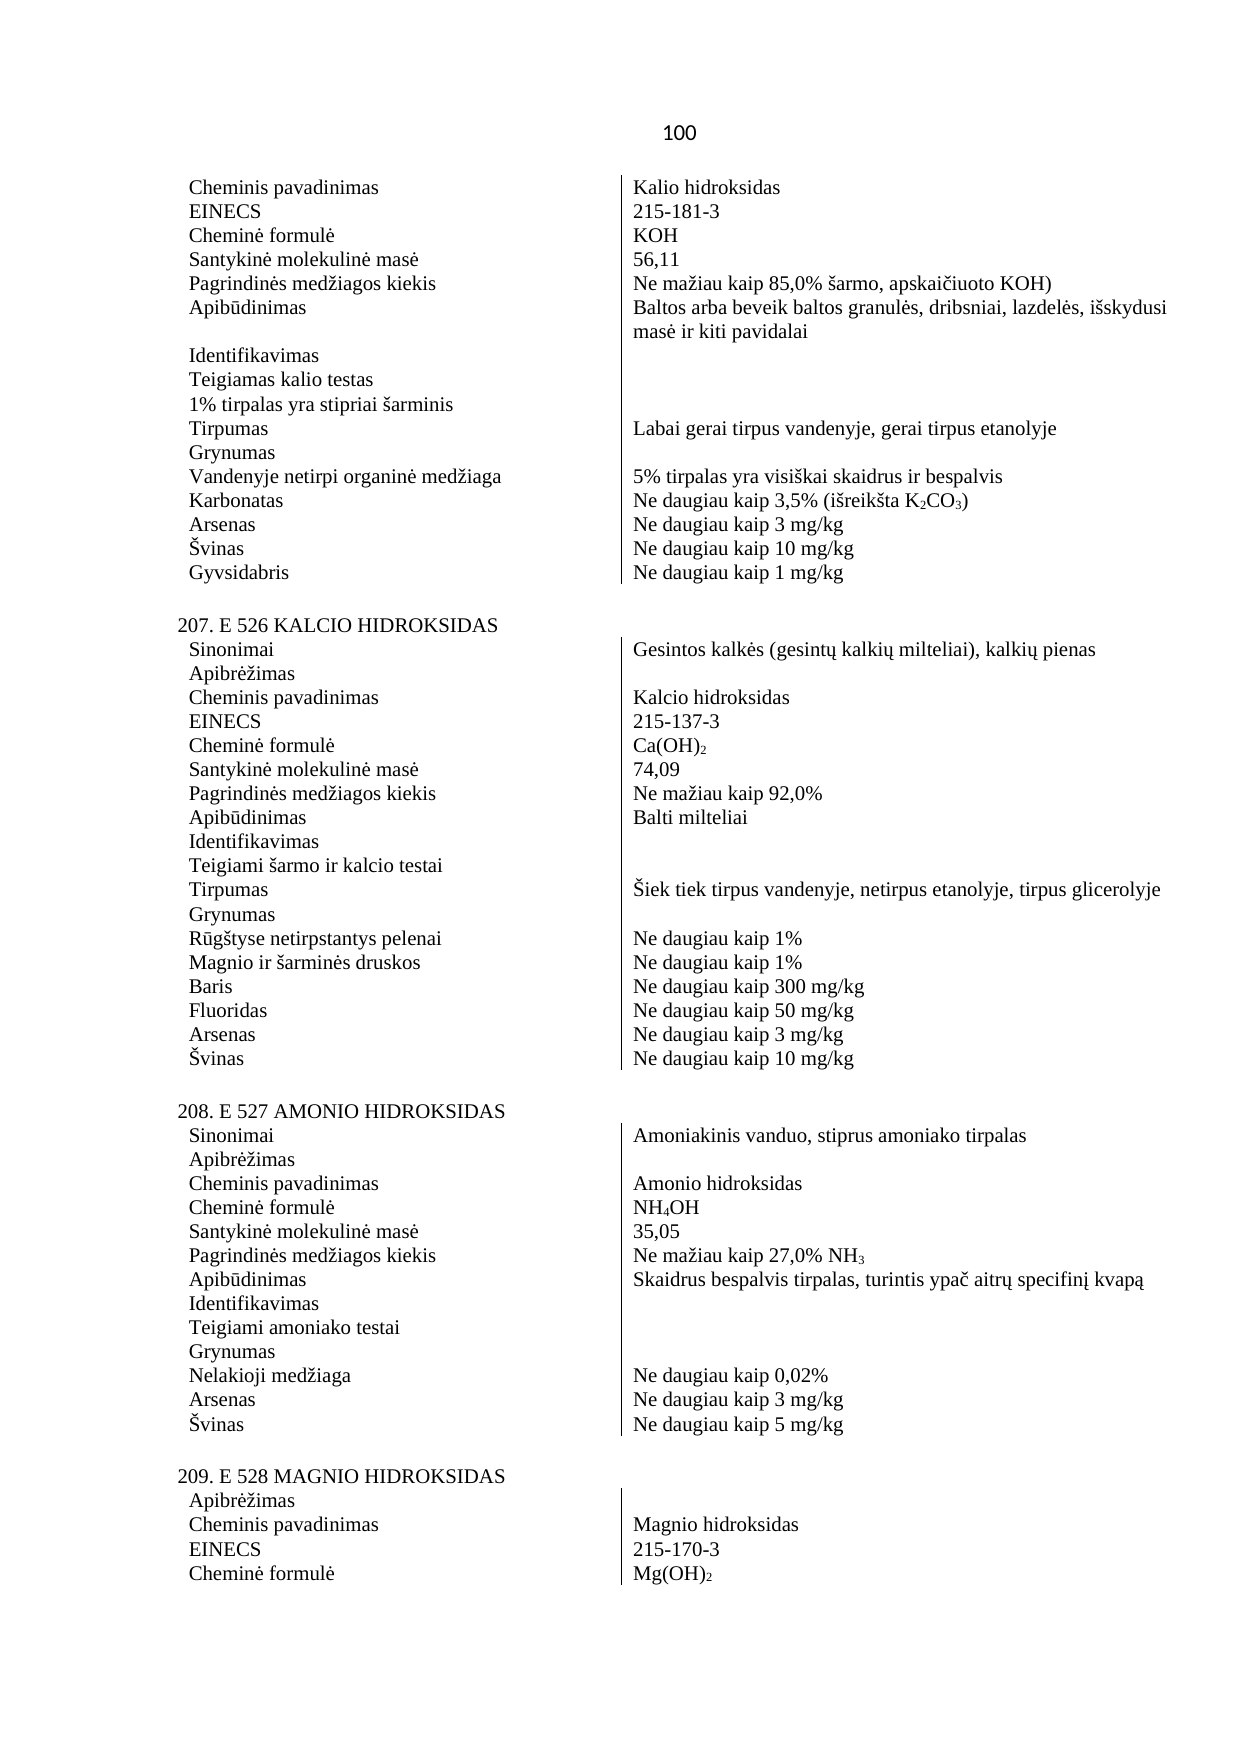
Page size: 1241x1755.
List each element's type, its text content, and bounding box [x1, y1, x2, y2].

table_cell Pagrindinės medžiagos kiekis [177, 781, 621, 805]
table_cell Grynumas [177, 901, 621, 926]
table_cell Baltos arba beveik baltos granulės, dribsniai, lazdelės, išskydusi masė ir kiti pavidalai [622, 295, 1181, 343]
table_cell [622, 1339, 1181, 1363]
table_cell EINECS [177, 1536, 621, 1561]
table_cell Ne daugiau kaip 3 mg/kg [622, 1022, 1181, 1046]
table_cell Magnio ir šarminės druskos [177, 950, 621, 974]
table_cell Fluoridas [177, 998, 621, 1022]
table_cell Ne daugiau kaip 10 mg/kg [622, 536, 1181, 560]
table_cell Teigiami šarmo ir kalcio testai [177, 853, 621, 877]
table_cell 1% tirpalas yra stipriai šarminis [177, 391, 621, 416]
table_cell Švinas [177, 536, 621, 560]
table_cell Ne daugiau kaip 3,5% (išreikšta K2CO3) [622, 488, 1181, 512]
table_cell Grynumas [177, 440, 621, 464]
table_cell Ne mažiau kaip 27,0% NH3 [622, 1243, 1181, 1267]
table_cell Santykinė molekulinė masė [177, 1219, 621, 1243]
table_cell Cheminė formulė [177, 223, 621, 247]
table_cell Švinas [177, 1046, 621, 1070]
table_header Sinonimai [177, 1123, 621, 1147]
table_cell Teigiami amoniako testai [177, 1315, 621, 1339]
table_cell Arsenas [177, 1022, 621, 1046]
table_cell Ne daugiau kaip 1% [622, 926, 1181, 949]
table_cell EINECS [177, 199, 621, 223]
text 209. E 528 MAGNIO HIDROKSIDAS [177, 1464, 1181, 1488]
table_cell Pagrindinės medžiagos kiekis [177, 1243, 621, 1267]
table_cell Cheminis pavadinimas [177, 685, 621, 709]
table_cell Baris [177, 974, 621, 998]
table_cell Grynumas [177, 1339, 621, 1363]
table_cell Santykinė molekulinė masė [177, 247, 621, 271]
table_cell Identifikavimas [177, 343, 621, 367]
table_cell Cheminis pavadinimas [177, 1171, 621, 1195]
table_cell 74,09 [622, 757, 1181, 781]
text 208. E 527 AMONIO HIDROKSIDAS [177, 1099, 1181, 1123]
table_cell 35,05 [622, 1219, 1181, 1243]
table_cell Rūgštyse netirpstantys pelenai [177, 926, 621, 949]
table_cell [622, 853, 1181, 877]
table_cell Skaidrus bespalvis tirpalas, turintis ypač aitrų specifinį kvapą [622, 1267, 1181, 1291]
table_cell 5% tirpalas yra visiškai skaidrus ir bespalvis [622, 464, 1181, 488]
table_header [622, 1488, 1181, 1512]
table_cell Apibrėžimas [177, 1147, 621, 1171]
table_cell 215-181-3 [622, 199, 1181, 223]
table_cell 215-137-3 [622, 709, 1181, 733]
table_cell 56,11 [622, 247, 1181, 271]
table_cell Arsenas [177, 512, 621, 536]
table_cell [622, 901, 1181, 926]
table_cell Nelakioji medžiaga [177, 1363, 621, 1387]
table_cell Ne daugiau kaip 1% [622, 950, 1181, 974]
table_cell Santykinė molekulinė masė [177, 757, 621, 781]
table_cell Gyvsidabris [177, 560, 621, 584]
table_cell Cheminė formulė [177, 733, 621, 757]
table_cell Vandenyje netirpi organinė medžiaga [177, 464, 621, 488]
table_cell Apibrėžimas [177, 661, 621, 685]
table_cell Cheminis pavadinimas [177, 1513, 621, 1536]
table_header Sinonimai [177, 637, 621, 661]
table_cell Apibūdinimas [177, 805, 621, 829]
table_cell Identifikavimas [177, 1291, 621, 1315]
table_cell Švinas [177, 1411, 621, 1436]
table_cell [622, 661, 1181, 685]
table_cell Pagrindinės medžiagos kiekis [177, 271, 621, 295]
table_header Amoniakinis vanduo, stiprus amoniako tirpalas [622, 1123, 1181, 1147]
table_cell Cheminė formulė [177, 1561, 621, 1584]
table_cell Kalcio hidroksidas [622, 685, 1181, 709]
table_cell Šiek tiek tirpus vandenyje, netirpus etanolyje, tirpus glicerolyje [622, 878, 1181, 901]
table_cell Arsenas [177, 1388, 621, 1411]
table_cell Tirpumas [177, 878, 621, 901]
table_cell [622, 829, 1181, 853]
table_cell Ne daugiau kaip 0,02% [622, 1363, 1181, 1387]
table_cell Mg(OH)2 [622, 1561, 1181, 1584]
table_cell NH4OH [622, 1195, 1181, 1219]
table_cell Cheminė formulė [177, 1195, 621, 1219]
table_cell Labai gerai tirpus vandenyje, gerai tirpus etanolyje [622, 416, 1181, 439]
table_cell Ne daugiau kaip 3 mg/kg [622, 512, 1181, 536]
table_cell Cheminis pavadinimas [177, 175, 621, 199]
table_cell [622, 440, 1181, 464]
table_cell Ne daugiau kaip 5 mg/kg [622, 1411, 1181, 1436]
table_cell Ne mažiau kaip 92,0% [622, 781, 1181, 805]
table_cell Ne daugiau kaip 10 mg/kg [622, 1046, 1181, 1070]
table_cell [622, 343, 1181, 367]
table_cell [622, 1291, 1181, 1315]
table_cell Kalio hidroksidas [622, 175, 1181, 199]
table_cell Identifikavimas [177, 829, 621, 853]
table_cell Ne daugiau kaip 50 mg/kg [622, 998, 1181, 1022]
table_cell KOH [622, 223, 1181, 247]
table_cell Ne mažiau kaip 85,0% šarmo, apskaičiuoto KOH) [622, 271, 1181, 295]
table_cell Tirpumas [177, 416, 621, 439]
table_cell [622, 1315, 1181, 1339]
table_cell 215-170-3 [622, 1536, 1181, 1561]
table_cell Balti milteliai [622, 805, 1181, 829]
table_cell Amonio hidroksidas [622, 1171, 1181, 1195]
table_header Gesintos kalkės (gesintų kalkių milteliai), kalkių pienas [622, 637, 1181, 661]
table_cell [622, 391, 1181, 416]
table_cell Karbonatas [177, 488, 621, 512]
text 207. E 526 KALCIO HIDROKSIDAS [177, 613, 1181, 637]
table_cell [622, 368, 1181, 391]
table_cell Ne daugiau kaip 1 mg/kg [622, 560, 1181, 584]
table_cell [622, 1147, 1181, 1171]
table_cell Ca(OH)2 [622, 733, 1181, 757]
table_cell Apibūdinimas [177, 1267, 621, 1291]
table_cell Magnio hidroksidas [622, 1513, 1181, 1536]
table_cell Teigiamas kalio testas [177, 368, 621, 391]
table_cell Ne daugiau kaip 300 mg/kg [622, 974, 1181, 998]
table_cell Ne daugiau kaip 3 mg/kg [622, 1388, 1181, 1411]
table_header Apibrėžimas [177, 1488, 621, 1512]
table_cell Apibūdinimas [177, 295, 621, 343]
table_cell EINECS [177, 709, 621, 733]
